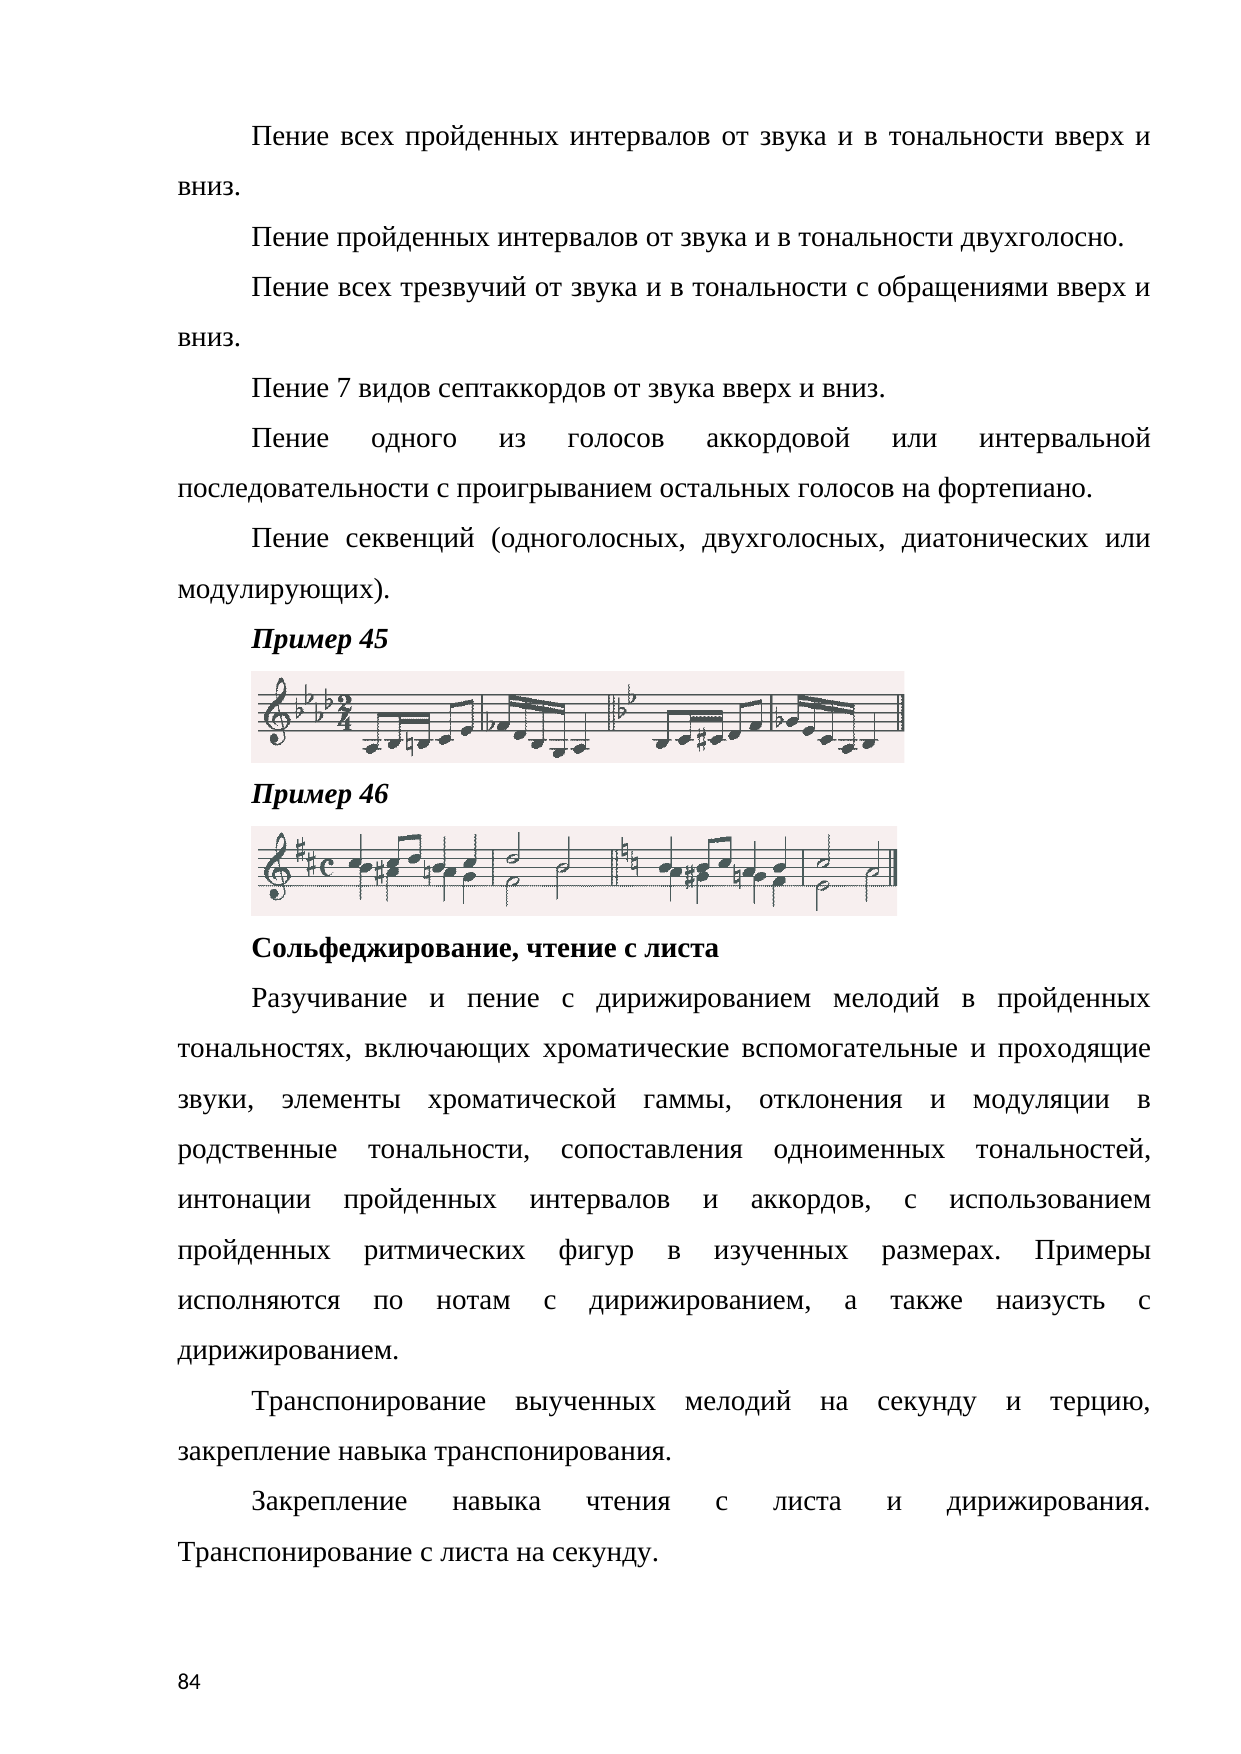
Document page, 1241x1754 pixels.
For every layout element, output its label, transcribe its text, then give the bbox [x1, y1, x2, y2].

picture [251, 826, 898, 916]
text Разучивание и пение с дирижированием мелодий в пройденных тональностях, включающих хроматические вспомогательные и проходящие звуки, элементы хроматической гаммы, отклонения и модуляции в родственные тональности, сопоставления одноименных тональностей, интонации пройденных интервалов и аккордов, с использованием пройденных ритмических фигур в изученных размерах. Примеры исполняются по нотам с дирижированием, а также наизусть с дирижированием. [177, 980, 1152, 1366]
picture [251, 671, 905, 763]
text Пение всех трезвучий от звука и в тональности с обращениями вверх и вниз. [177, 269, 1152, 353]
text Закрепление навыка чтения с листа и дирижирования. Транспонирование с листа на секунду. [177, 1483, 1152, 1567]
text Пение одного из голосов аккордовой или интервальной последовательности с проигрыванием остальных голосов на фортепиано. [177, 420, 1152, 504]
text Пример 46 [177, 776, 1152, 810]
text Пение 7 видов септаккордов от звука вверх и вниз. [177, 370, 1152, 403]
text Пример 45 [177, 621, 1152, 655]
text Пение всех пройденных интервалов от звука и в тональности вверх и вниз. [177, 118, 1152, 202]
text Пение секвенций (одноголосных, двухголосных, диатонических или модулирующих). [177, 521, 1152, 604]
text Пение пройденных интервалов от звука и в тональности двухголосно. [177, 219, 1152, 252]
text Транспонирование выученных мелодий на секунду и терцию, закрепление навыка транспонирования. [177, 1383, 1152, 1467]
text Сольфеджирование, чтение с листа [177, 930, 1152, 963]
